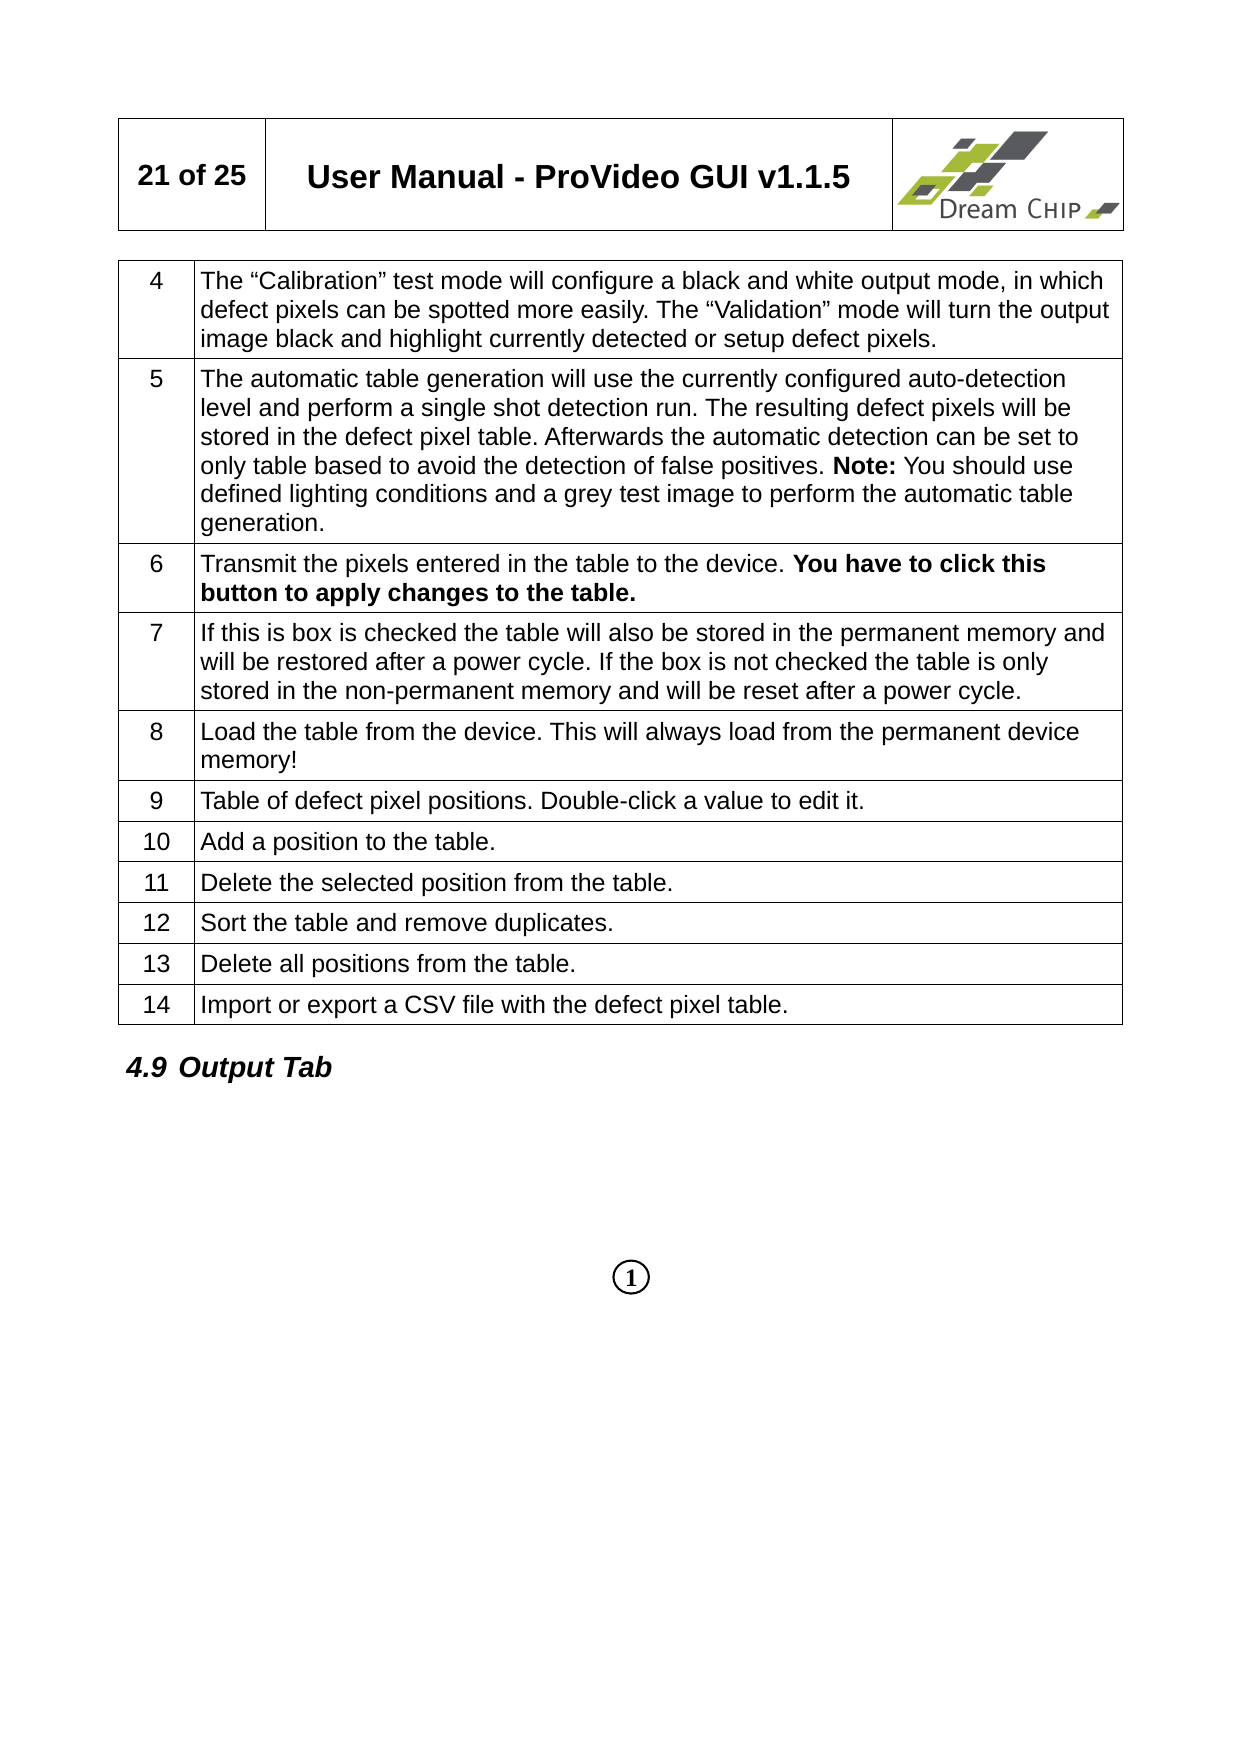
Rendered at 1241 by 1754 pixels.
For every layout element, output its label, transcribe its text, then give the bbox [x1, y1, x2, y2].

table_cell 4 [119, 261, 194, 358]
table_cell Import or export a CSV file with the defect pixel table. [195, 985, 1122, 1024]
table_cell Table of defect pixel positions. Double-click a value to edit it. [195, 781, 1122, 821]
table_cell 9 [119, 781, 194, 821]
table_cell Transmit the pixels entered in the table to the device. You have to click this button to apply changes to the table. [195, 544, 1122, 612]
table_cell Delete all positions from the table. [195, 944, 1122, 983]
table_cell 5 [119, 359, 194, 543]
table_cell 10 [119, 822, 194, 861]
table_cell 7 [119, 613, 194, 710]
picture [897, 130, 1120, 220]
table_cell The “Calibration” test mode will configure a black and white output mode, in which defect pixels can be spotted more easily. The “Validation” mode will turn the output image black and highlight currently detected or setup defect pixels. [195, 261, 1122, 358]
table_cell 12 [119, 903, 194, 943]
table_cell Delete the selected position from the table. [195, 862, 1122, 902]
table_cell The automatic table generation will use the currently configured auto-detection level and perform a single shot detection run. The resulting defect pixels will be stored in the defect pixel table. Afterwards the automatic detection can be set to only table based to avoid the detection of false positives. Note: You should use defined lighting conditions and a grey test image to perform the automatic table generation. [195, 359, 1122, 543]
table_cell If this is box is checked the table will also be stored in the permanent memory and will be restored after a power cycle. If the box is not checked the table is only stored in the non-permanent memory and will be reset after a power cycle. [195, 613, 1122, 710]
table_cell Sort the table and remove duplicates. [195, 903, 1122, 943]
table_cell 11 [119, 862, 194, 902]
subtitle Output Tab [118, 1050, 1122, 1083]
table_cell Add a position to the table. [195, 822, 1122, 861]
table_cell 14 [119, 985, 194, 1024]
table_cell 6 [119, 544, 194, 612]
table_cell 8 [119, 711, 194, 780]
table_cell Load the table from the device. This will always load from the permanent device memory! [195, 711, 1122, 780]
table_cell 13 [119, 944, 194, 983]
